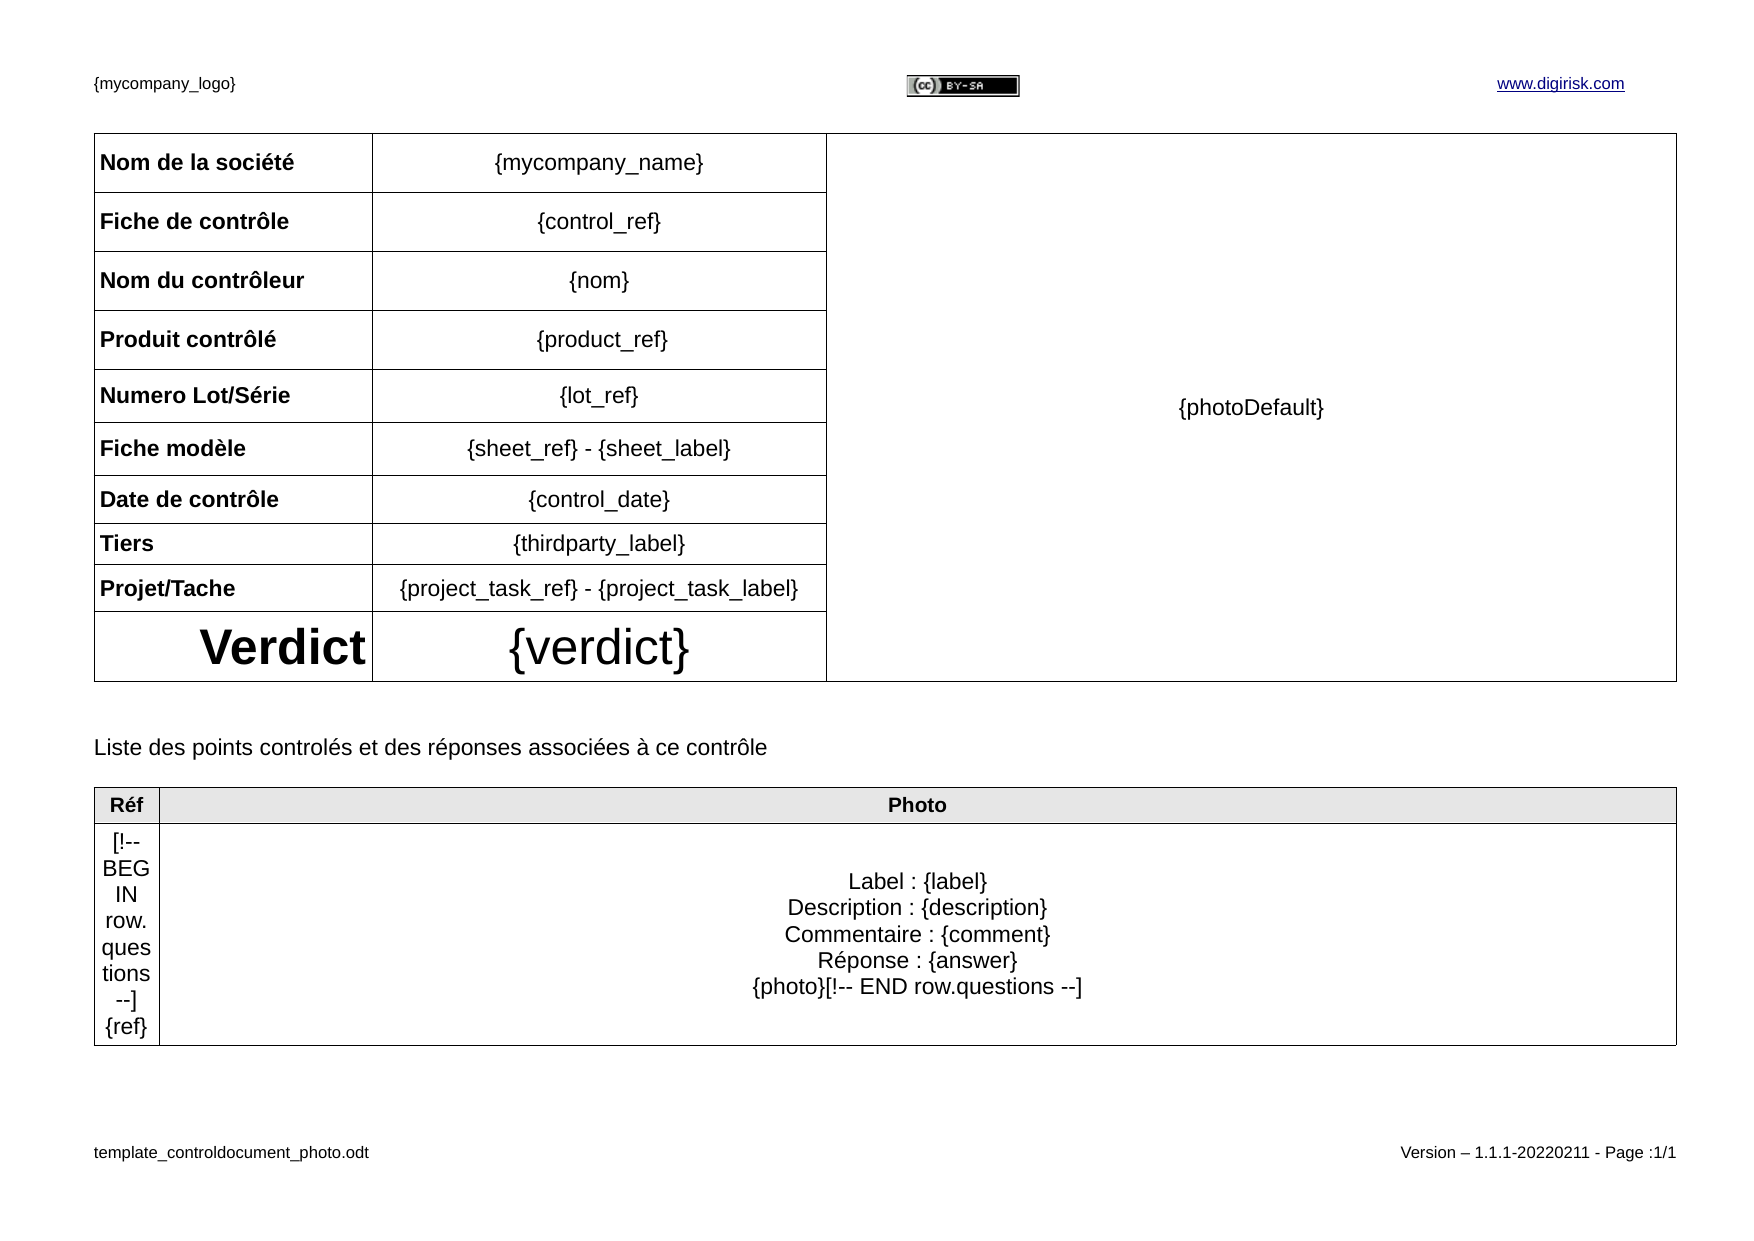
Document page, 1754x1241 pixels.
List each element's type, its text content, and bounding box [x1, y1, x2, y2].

table_cell Label : {label} Description : {description} Commentaire : {comment} Réponse : {answer} {photo}[!-- END row.questions --] [160, 824, 1676, 1045]
table_cell {project_task_ref} - {project_task_label} [373, 565, 826, 611]
table_cell Nom du contrôleur [95, 252, 372, 310]
table_cell {thirdparty_label} [373, 524, 826, 564]
table_header Réf [95, 788, 159, 822]
table_cell {sheet_ref} - {sheet_label} [373, 423, 826, 475]
text Liste des points controlés et des réponses associées à ce contrôle [94, 734, 1676, 761]
picture [906, 75, 1020, 97]
table_cell Fiche modèle [95, 423, 372, 475]
table_cell [!-- BEGIN row.questions --]{ref} [95, 824, 159, 1045]
table_cell {lot_ref} [373, 370, 826, 422]
table_header Nom de la société [95, 134, 372, 192]
table_cell {nom} [373, 252, 826, 310]
table_cell Date de contrôle [95, 476, 372, 523]
table_cell {control_date} [373, 476, 826, 523]
table_cell Produit contrôlé [95, 311, 372, 369]
table_cell {control_ref} [373, 193, 826, 251]
table_cell Projet/Tache [95, 565, 372, 611]
table_header {mycompany_name} [373, 134, 826, 192]
table_cell Verdict [95, 612, 372, 681]
table_header {photoDefault} [827, 134, 1676, 681]
table_cell Numero Lot/Série [95, 370, 372, 422]
table_cell Tiers [95, 524, 372, 564]
table_cell {product_ref} [373, 311, 826, 369]
table_cell Fiche de contrôle [95, 193, 372, 251]
table_header Photo [160, 788, 1676, 822]
table_cell {verdict} [373, 612, 826, 681]
